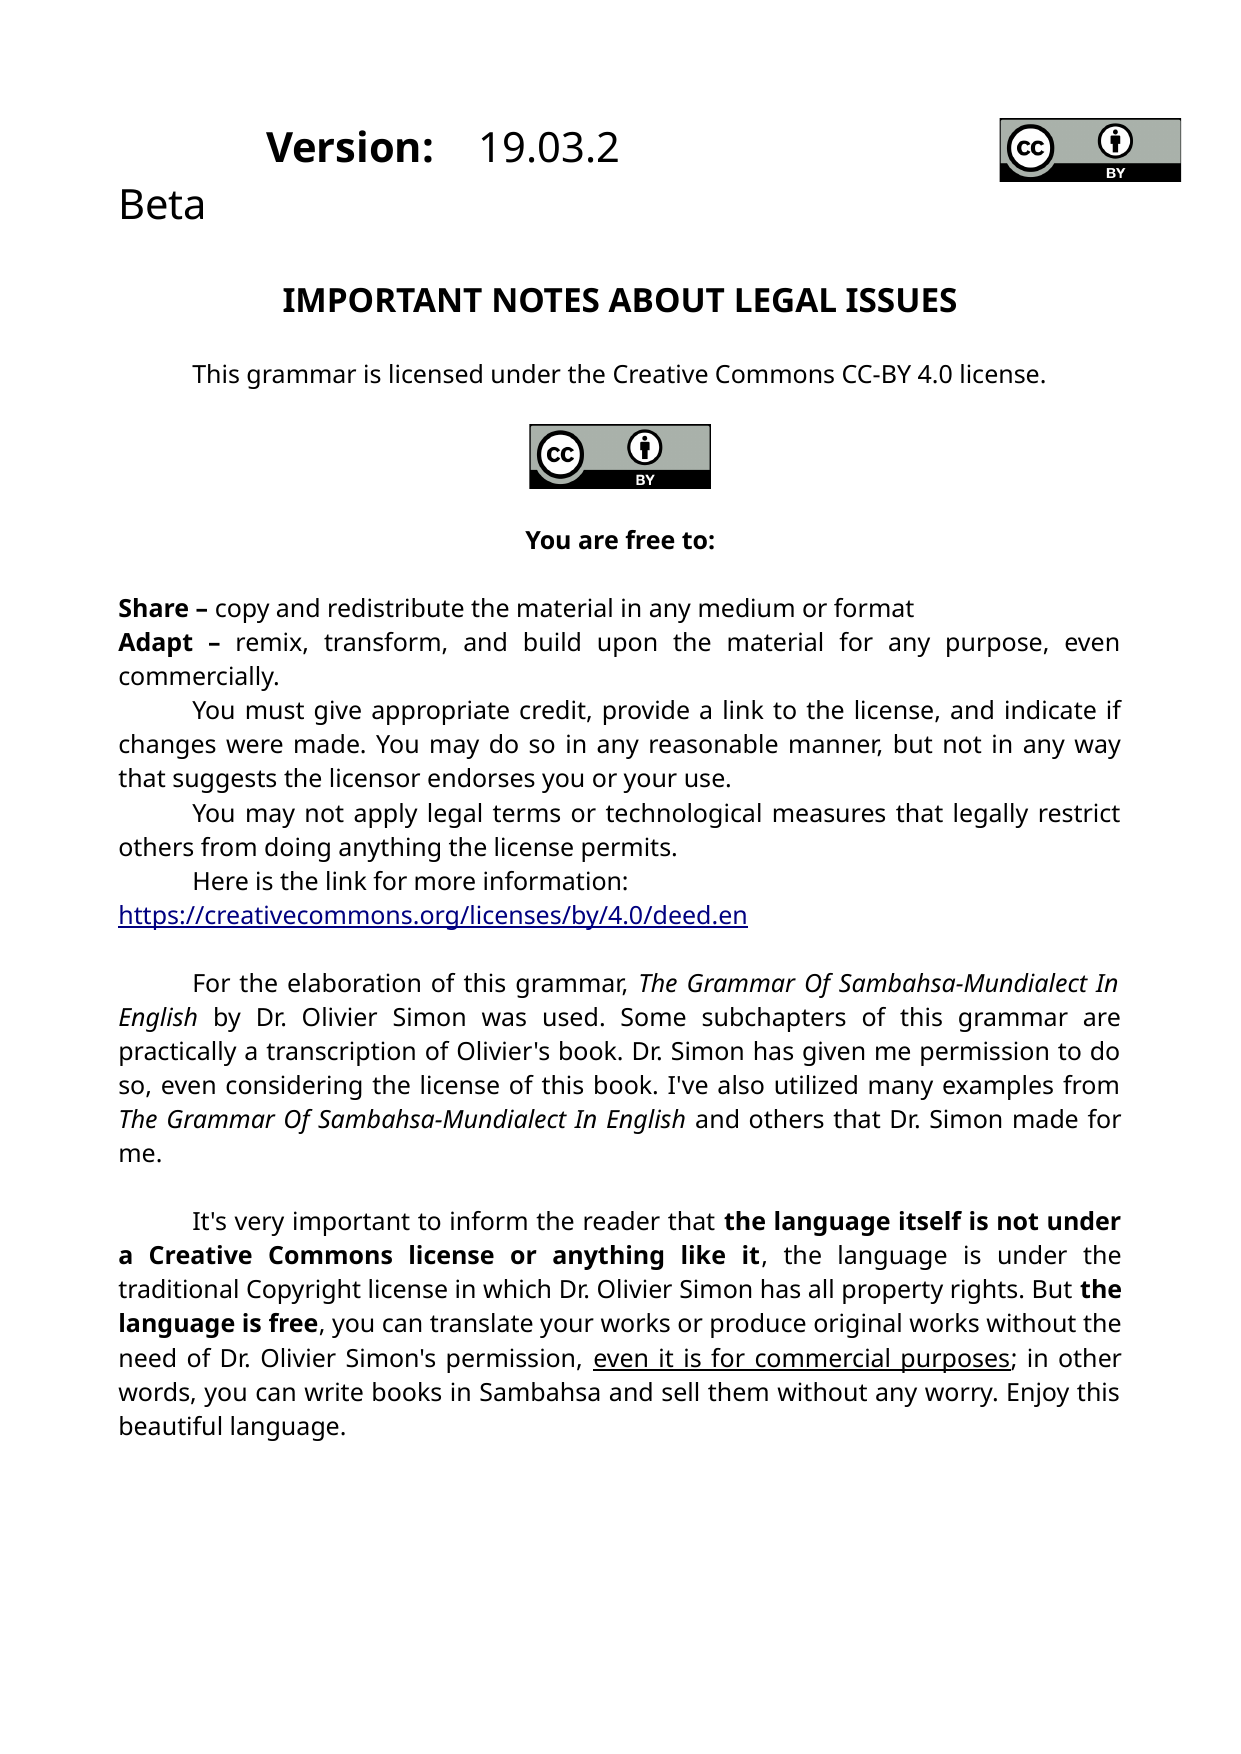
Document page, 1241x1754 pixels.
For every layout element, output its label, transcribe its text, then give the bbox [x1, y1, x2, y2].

picture [999, 118, 1182, 182]
text You may not apply legal terms or technological measures that legally restrict others from doing anything the license permits. [118, 795, 1122, 863]
table_header [620, 118, 1122, 232]
text Here is the link for more information: [118, 863, 1122, 897]
text For the elaboration of this grammar, The Grammar Of Sambahsa-Mundialect In English by Dr. Olivier Simon was used. Some subchapters of this grammar are practically a transcription of Olivier's book. Dr. Simon has given me permission to do so, even considering the license of this book. I've also utilized many examples from The Grammar Of Sambahsa-Mundialect In English and others that Dr. Simon made for me. [118, 966, 1122, 1170]
text You are free to: [118, 523, 1122, 557]
table_header Version: 19.03.2 Beta [118, 118, 620, 232]
text https://creativecommons.org/licenses/by/4.0/deed.en [118, 897, 1122, 931]
text This grammar is licensed under the Creative Commons CC-BY 4.0 license. [118, 357, 1122, 391]
text IMPORTANT NOTES ABOUT LEGAL ISSUES [118, 277, 1122, 322]
text Adapt – remix, transform, and build upon the material for any purpose, even commercially. [118, 625, 1122, 693]
text Share – copy and redistribute the material in any medium or format [118, 591, 1122, 625]
text You must give appropriate credit, provide a link to the license, and indicate if changes were made. You may do so in any reasonable manner, but not in any way that suggests the licensor endorses you or your use. [118, 693, 1122, 795]
picture [529, 424, 711, 489]
text It's very important to inform the reader that the language itself is not under a Creative Commons license or anything like it, the language is under the traditional Copyright license in which Dr. Olivier Simon has all property rights. But the language is free, you can translate your works or produce original works without the need of Dr. Olivier Simon's permission, even it is for commercial purposes; in other words, you can write books in Sambahsa and sell them without any worry. Enjoy this beautiful language. [118, 1204, 1122, 1442]
